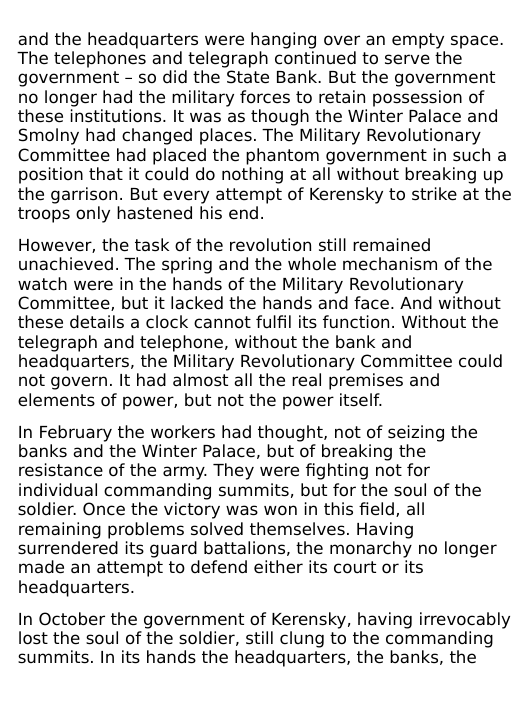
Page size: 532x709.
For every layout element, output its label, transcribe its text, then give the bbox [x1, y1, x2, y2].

text In February the workers had thought, not of seizing the banks and the Winter Palace, but of breaking the resistance of the army. They were fighting not for individual commanding summits, but for the soul of the soldier. Once the victory was won in this field, all remaining problems solved themselves. Having surrendered its guard battalions, the monarchy no longer made an attempt to defend either its court or its headquarters. [18, 423, 514, 597]
text In October the government of Kerensky, having irrevocably lost the soul of the soldier, still clung to the commanding summits. In its hands the headquarters, the banks, the [18, 609, 514, 668]
text and the headquarters were hanging over an empty space. The telephones and telegraph continued to serve the government – so did the State Bank. But the government no longer had the military forces to retain possession of these institutions. It was as though the Winter Palace and Smolny had changed places. The Military Revolutionary Committee had placed the phantom government in such a position that it could do nothing at all without breaking up the garrison. But every attempt of Kerensky to strike at the troops only hastened his end. [18, 29, 514, 223]
text However, the task of the revolution still remained unachieved. The spring and the whole mechanism of the watch were in the hands of the Military Revolutionary Committee, but it lacked the hands and face. And without these details a clock cannot fulfil its function. Without the telegraph and telephone, without the bank and headquarters, the Military Revolutionary Committee could not govern. It had almost all the real premises and elements of power, but not the power itself. [18, 236, 514, 410]
